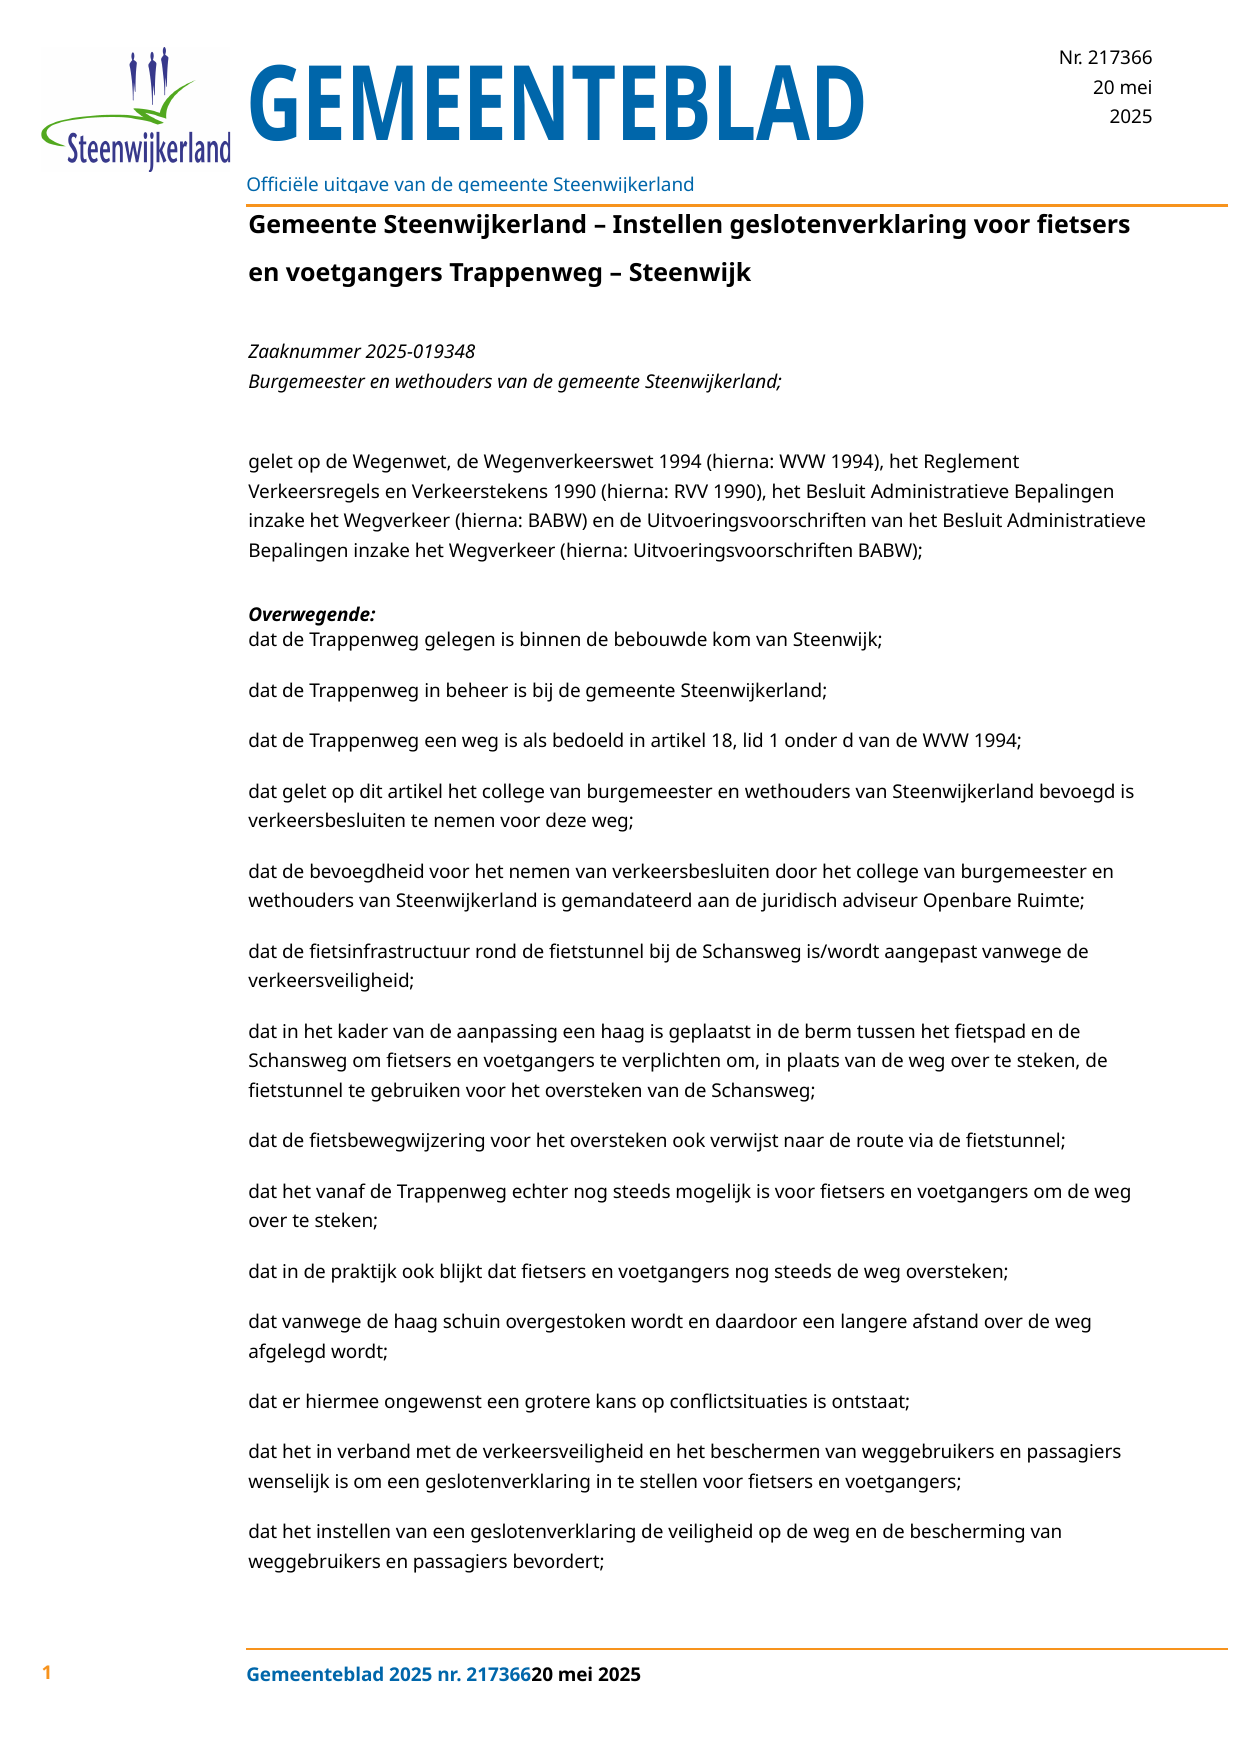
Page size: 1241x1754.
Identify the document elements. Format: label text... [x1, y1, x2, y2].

text Overwegende: [248, 601, 1152, 627]
text dat de Trappenweg gelegen is binnen de bebouwde kom van Steenwijk; [248, 627, 1152, 652]
text dat in het kader van de aanpassing een haag is geplaatst in de berm tussen het fietspad en de Schansweg om fietsers en voetgangers te verplichten om, in plaats van de weg over te steken, de fietstunnel te gebruiken voor het oversteken van de Schansweg; [248, 1018, 1152, 1103]
text dat de fietsbewegwijzering voor het oversteken ook verwijst naar de route via de fietstunnel; [248, 1127, 1152, 1153]
text dat gelet op dit artikel het college van burgemeester en wethouders van Steenwijkerland bevoegd is verkeersbesluiten te nemen voor deze weg; [248, 778, 1152, 833]
picture [41, 47, 231, 172]
text dat het in verband met de verkeersveiligheid en het beschermen van weggebruikers en passagiers wenselijk is om een geslotenverklaring in te stellen voor fietsers en voetgangers; [248, 1439, 1152, 1494]
text dat het vanaf de Trappenweg echter nog steeds mogelijk is voor fietsers en voetgangers om de weg over te steken; [248, 1178, 1152, 1233]
text dat de fietsinfrastructuur rond de fietstunnel bij de Schansweg is/wordt aangepast vanwege de verkeersveiligheid; [248, 938, 1152, 993]
text gelet op de Wegenwet, de Wegenverkeerswet 1994 (hierna: WVW 1994), het Reglement Verkeersregels en Verkeerstekens 1990 (hierna: RVV 1990), het Besluit Administratieve Bepalingen inzake het Wegverkeer (hierna: BABW) en de Uitvoeringsvoorschriften van het Besluit Administratieve Bepalingen inzake het Wegverkeer (hierna: Uitvoeringsvoorschriften BABW); [248, 448, 1152, 563]
text Zaaknummer 2025-019348 [248, 339, 1152, 364]
text dat vanwege de haag schuin overgestoken wordt en daardoor een langere afstand over de weg afgelegd wordt; [248, 1308, 1152, 1364]
text dat de Trappenweg in beheer is bij de gemeente Steenwijkerland; [248, 677, 1152, 703]
text dat het instellen van een geslotenverklaring de veiligheid op de weg en de bescherming van weggebruikers en passagiers bevordert; [248, 1519, 1152, 1574]
text Gemeente Steenwijkerland – Instellen geslotenverklaring voor fietsers en voetgangers Trappenweg – Steenwijk [248, 207, 1152, 288]
text Burgemeester en wethouders van de gemeente Steenwijkerland; [248, 368, 1152, 394]
text dat in de praktijk ook blijkt dat fietsers en voetgangers nog steeds de weg oversteken; [248, 1258, 1152, 1284]
text dat er hiermee ongewenst een grotere kans op conflictsituaties is ontstaat; [248, 1388, 1152, 1414]
text dat de Trappenweg een weg is als bedoeld in artikel 18, lid 1 onder d van de WVW 1994; [248, 727, 1152, 753]
text dat de bevoegdheid voor het nemen van verkeersbesluiten door het college van burgemeester en wethouders van Steenwijkerland is gemandateerd aan de juridisch adviseur Openbare Ruimte; [248, 858, 1152, 913]
